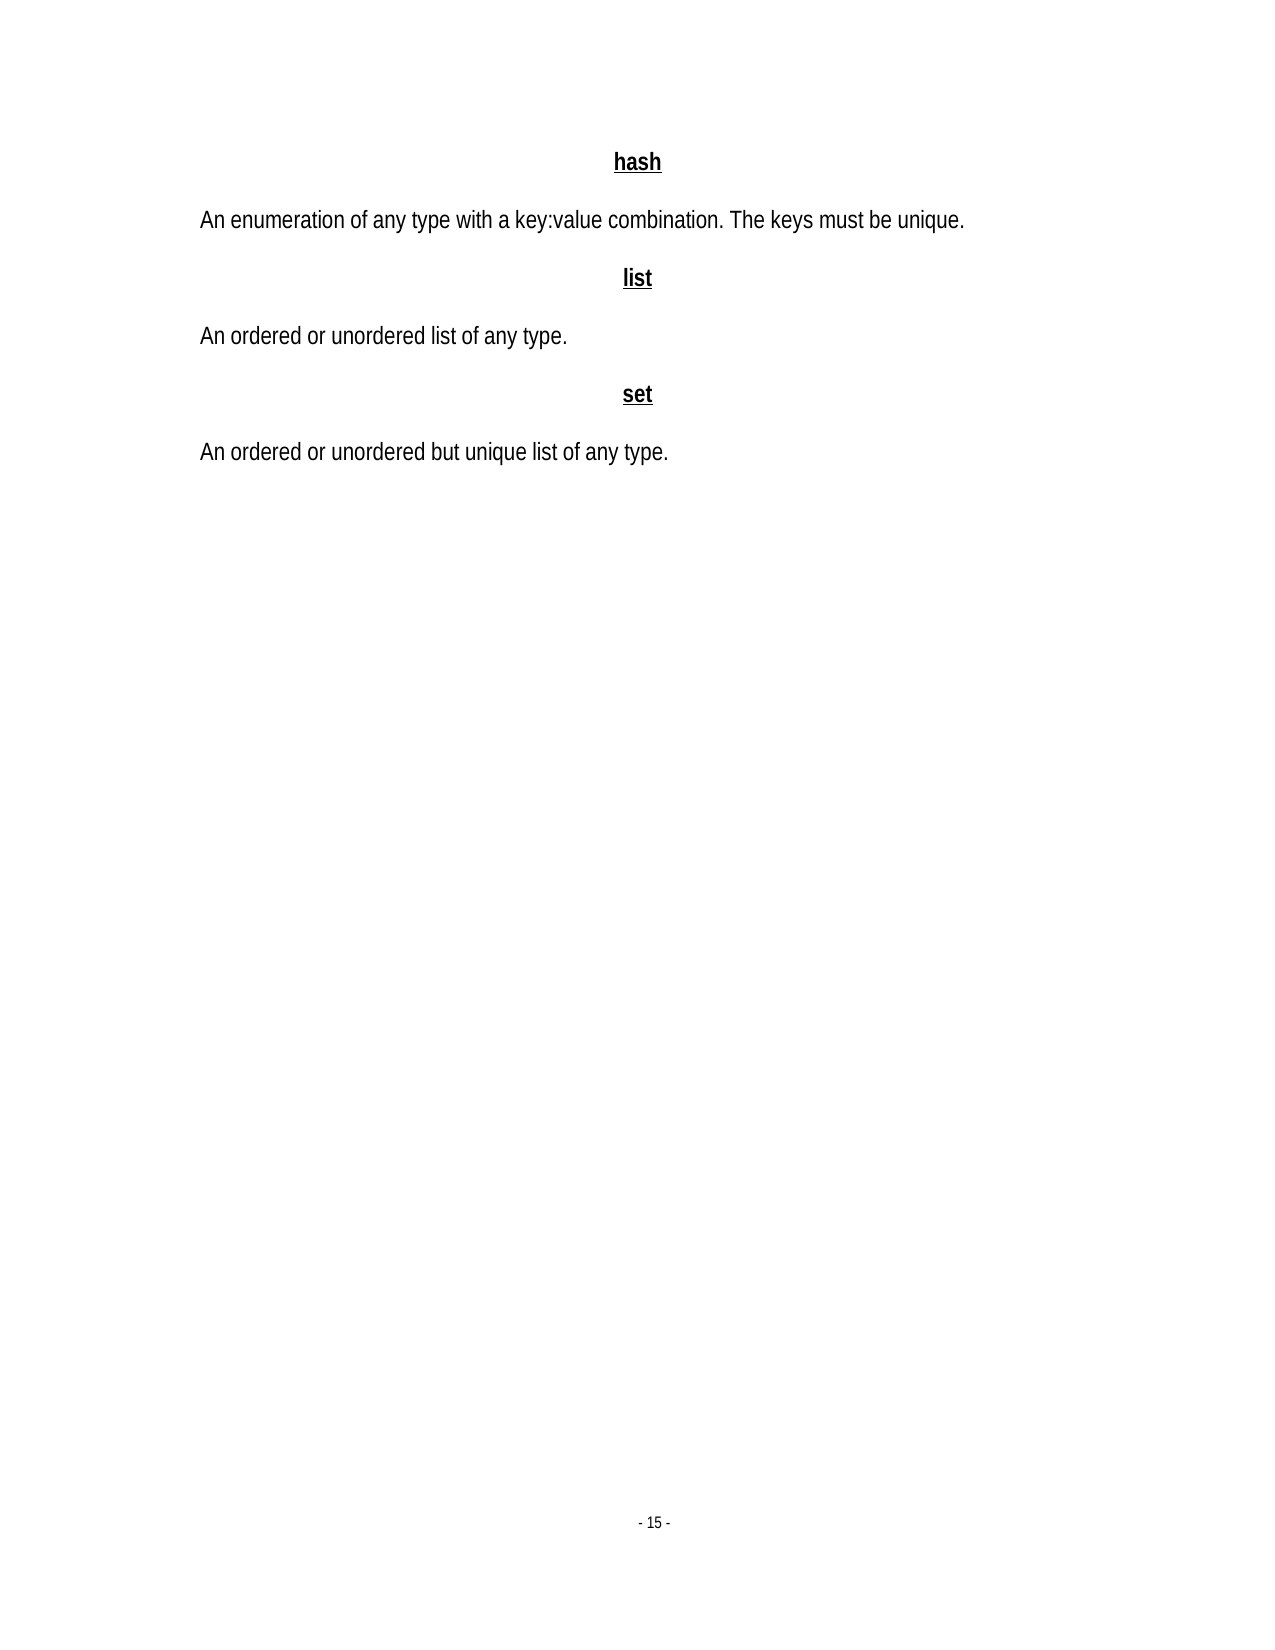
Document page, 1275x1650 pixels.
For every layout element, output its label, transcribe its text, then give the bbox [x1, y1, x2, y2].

subtitle hash [150, 147, 1125, 176]
text An enumeration of any type with a key:value combination. The keys must be unique. [150, 205, 1125, 234]
subtitle set [150, 379, 1125, 408]
text An ordered or unordered list of any type. [150, 321, 1125, 350]
subtitle list [150, 263, 1125, 292]
text An ordered or unordered but unique list of any type. [150, 437, 1125, 466]
